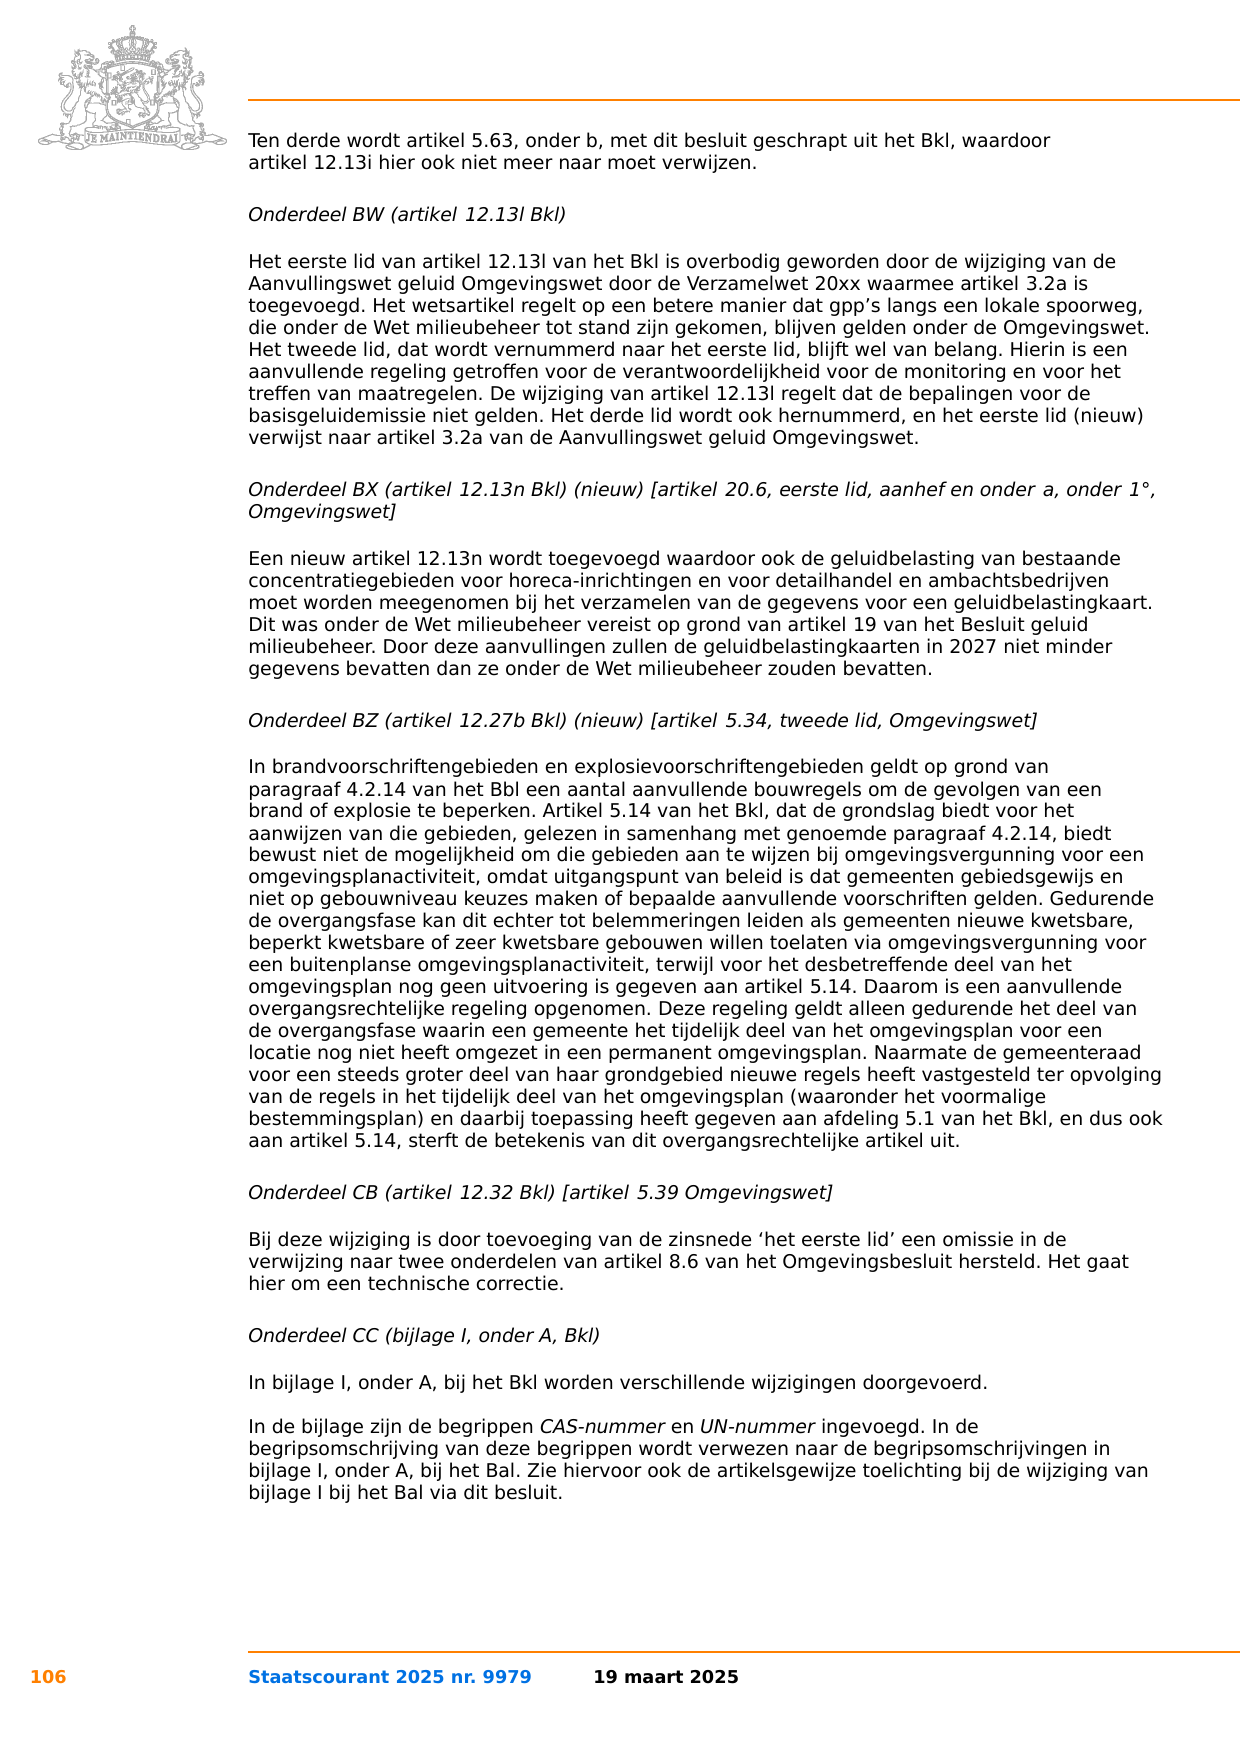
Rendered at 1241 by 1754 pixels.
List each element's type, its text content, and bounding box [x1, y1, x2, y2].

subtitle Onderdeel CC (bijlage I, onder A, Bkl) [248, 1325, 1163, 1347]
text Bij deze wijziging is door toevoeging van de zinsnede ‘het eerste lid’ een omissie in de verwijzing naar twee onderdelen van artikel 8.6 van het Omgevingsbesluit hersteld. Het gaat hier om een technische correctie. [248, 1229, 1163, 1295]
text In bijlage I, onder A, bij het Bkl worden verschillende wijzigingen doorgevoerd. [248, 1372, 1163, 1394]
subtitle Onderdeel CB (artikel 12.32 Bkl) [artikel 5.39 Omgevingswet] [248, 1182, 1163, 1204]
subtitle Onderdeel BX (artikel 12.13n Bkl) (nieuw) [artikel 20.6, eerste lid, aanhef en onder a, onder 1°, Omgevingswet] [248, 479, 1163, 523]
text Ten derde wordt artikel 5.63, onder b, met dit besluit geschrapt uit het Bkl, waardoor artikel 12.13i hier ook niet meer naar moet verwijzen. [248, 130, 1163, 174]
text Het eerste lid van artikel 12.13l van het Bkl is overbodig geworden door de wijziging van de Aanvullingswet geluid Omgevingswet door de Verzamelwet 20xx waarmee artikel 3.2a is toegevoegd. Het wetsartikel regelt op een betere manier dat gpp’s langs een lokale spoorweg, die onder de Wet milieubeheer tot stand zijn gekomen, blijven gelden onder de Omgevingswet. Het tweede lid, dat wordt vernummerd naar het eerste lid, blijft wel van belang. Hierin is een aanvullende regeling getroffen voor de verantwoordelijkheid voor de monitoring en voor het treffen van maatregelen. De wijziging van artikel 12.13l regelt dat de bepalingen voor de basisgeluidemissie niet gelden. Het derde lid wordt ook hernummerd, en het eerste lid (nieuw) verwijst naar artikel 3.2a van de Aanvullingswet geluid Omgevingswet. [248, 251, 1163, 449]
subtitle Onderdeel BW (artikel 12.13l Bkl) [248, 204, 1163, 226]
text Een nieuw artikel 12.13n wordt toegevoegd waardoor ook de geluidbelasting van bestaande concentratiegebieden voor horeca-inrichtingen en voor detailhandel en ambachtsbedrijven moet worden meegenomen bij het verzamelen van de gegevens voor een geluidbelastingkaart. Dit was onder de Wet milieubeheer vereist op grond van artikel 19 van het Besluit geluid milieubeheer. Door deze aanvullingen zullen de geluidbelastingkaarten in 2027 niet minder gegevens bevatten dan ze onder de Wet milieubeheer zouden bevatten. [248, 548, 1163, 679]
text In brandvoorschriftengebieden en explosievoorschriftengebieden geldt op grond van paragraaf 4.2.14 van het Bbl een aantal aanvullende bouwregels om de gevolgen van een brand of explosie te beperken. Artikel 5.14 van het Bkl, dat de grondslag biedt voor het aanwijzen van die gebieden, gelezen in samenhang met genoemde paragraaf 4.2.14, biedt bewust niet de mogelijkheid om die gebieden aan te wijzen bij omgevingsvergunning voor een omgevingsplanactiviteit, omdat uitgangspunt van beleid is dat gemeenten gebiedsgewijs en niet op gebouwniveau keuzes maken of bepaalde aanvullende voorschriften gelden. Gedurende de overgangsfase kan dit echter tot belemmeringen leiden als gemeenten nieuwe kwetsbare, beperkt kwetsbare of zeer kwetsbare gebouwen willen toelaten via omgevingsvergunning voor een buitenplanse omgevingsplanactiviteit, terwijl voor het desbetreffende deel van het omgevingsplan nog geen uitvoering is gegeven aan artikel 5.14. Daarom is een aanvullende overgangsrechtelijke regeling opgenomen. Deze regeling geldt alleen gedurende het deel van de overgangsfase waarin een gemeente het tijdelijk deel van het omgevingsplan voor een locatie nog niet heeft omgezet in een permanent omgevingsplan. Naarmate de gemeenteraad voor een steeds groter deel van haar grondgebied nieuwe regels heeft vastgesteld ter opvolging van de regels in het tijdelijk deel van het omgevingsplan (waaronder het voormalige bestemmingsplan) en daarbij toepassing heeft gegeven aan afdeling 5.1 van het Bkl, en dus ook aan artikel 5.14, sterft de betekenis van dit overgangsrechtelijke artikel uit. [248, 756, 1163, 1152]
subtitle Onderdeel BZ (artikel 12.27b Bkl) (nieuw) [artikel 5.34, tweede lid, Omgevingswet] [248, 709, 1163, 731]
picture [38, 25, 227, 150]
text In de bijlage zijn de begrippen CAS-nummer en UN-nummer ingevoegd. In de begripsomschrijving van deze begrippen wordt verwezen naar de begripsomschrijvingen in bijlage I, onder A, bij het Bal. Zie hiervoor ook de artikelsgewijze toelichting bij de wijziging van bijlage I bij het Bal via dit besluit. [248, 1416, 1163, 1504]
